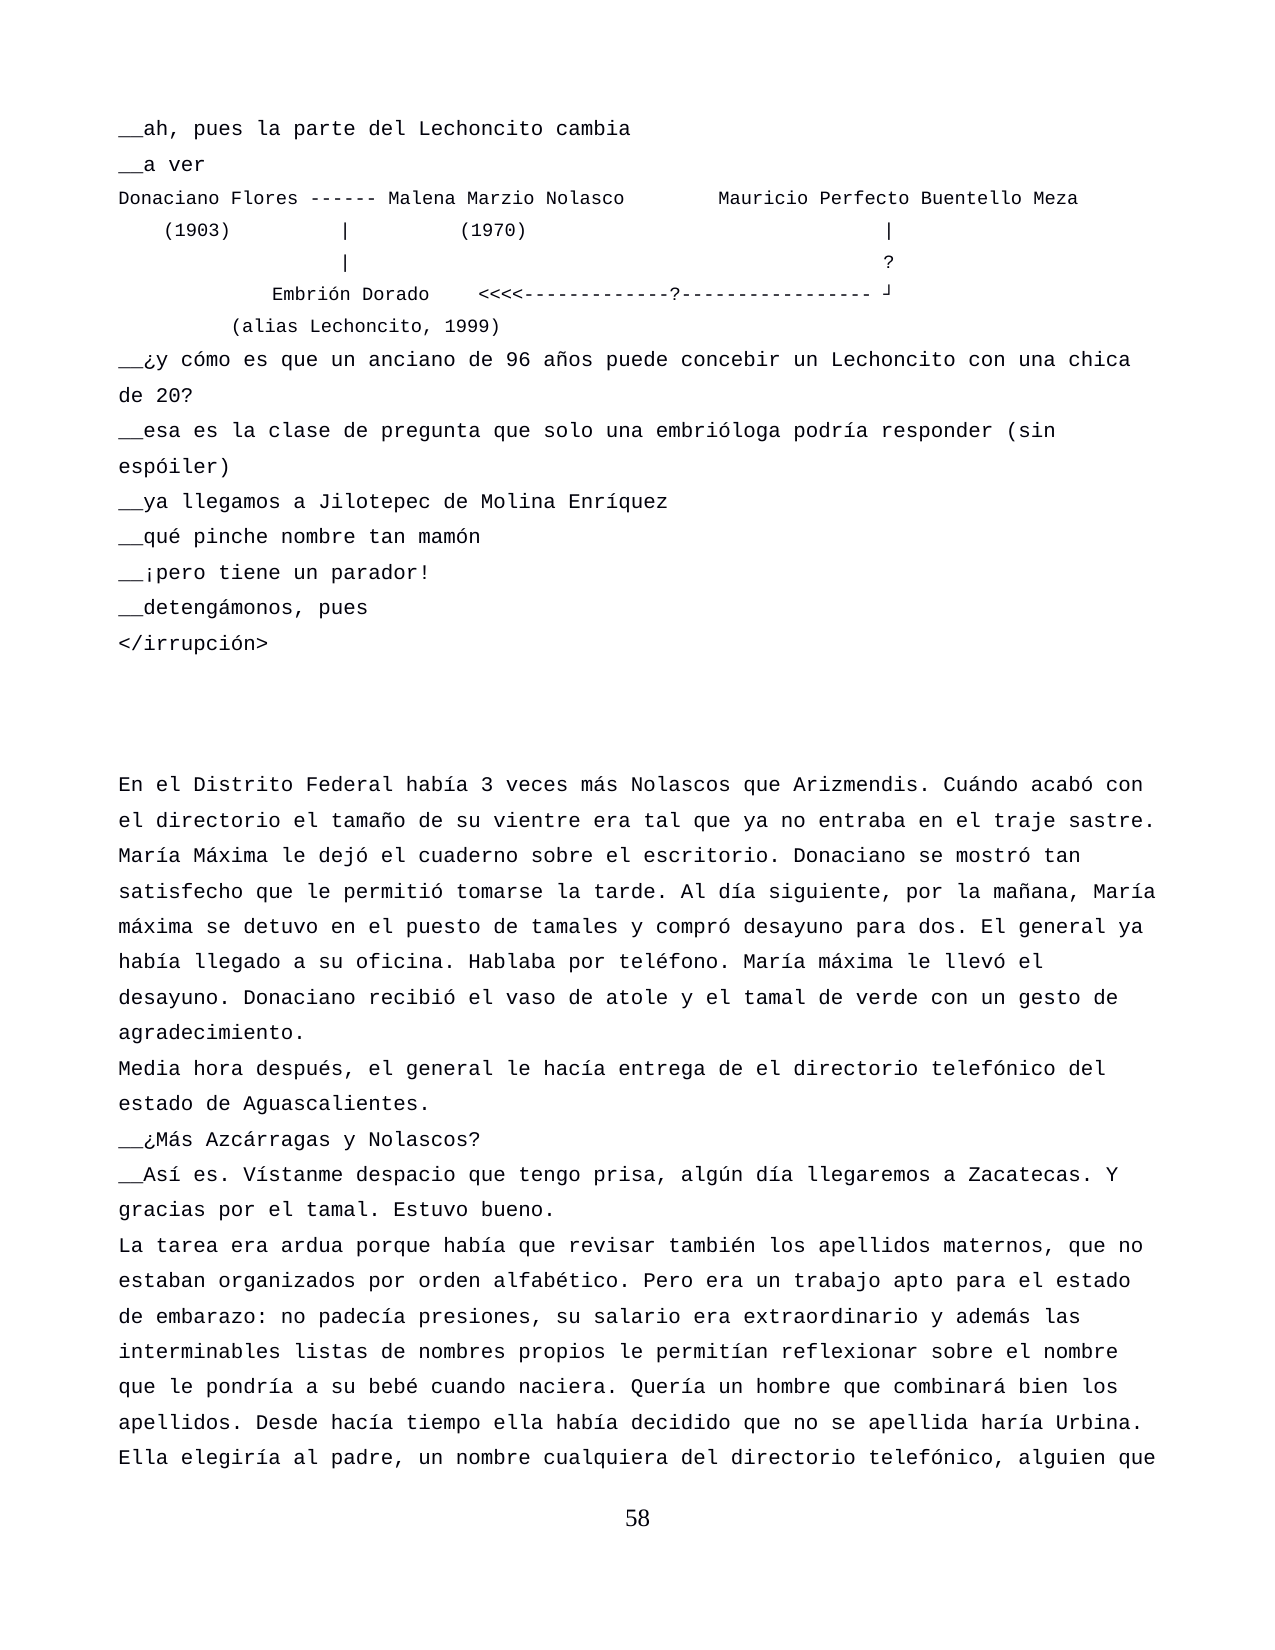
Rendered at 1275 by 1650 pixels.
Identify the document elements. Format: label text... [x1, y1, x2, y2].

text __a ver [118, 153, 1157, 177]
text (1903) | (1970) | [118, 221, 1157, 242]
text En el Distrito Federal había 3 veces más Nolascos que Arizmendis. Cuándo acabó con el directorio el tamaño de su vientre era tal que ya no entraba en el traje sastre. María Máxima le dejó el cuaderno sobre el escritorio. Donaciano se mostró tan satisfecho que le permitió tomarse la tarde. Al día siguiente, por la mañana, María máxima se detuvo en el puesto de tamales y compró desayuno para dos. El general ya había llegado a su oficina. Hablaba por teléfono. María máxima le llevó el desayuno. Donaciano recibió el vaso de atole y el tamal de verde con un gesto de agradecimiento. [118, 774, 1157, 1046]
text Embrión Dorado <<<<-------------?----------------- ┘ [118, 284, 1157, 306]
text __Así es. Vístanme despacio que tengo prisa, algún día llegaremos a Zacatecas. Y gracias por el tamal. Estuvo bueno. [118, 1164, 1157, 1223]
text </irrupción> [118, 633, 1157, 656]
text La tarea era ardua porque había que revisar también los apellidos maternos, que no estaban organizados por orden alfabético. Pero era un trabajo apto para el estado de embarazo: no padecía presiones, su salario era extraordinario y además las interminables listas de nombres propios le permitían reflexionar sobre el nombre que le pondría a su bebé cuando naciera. Quería un hombre que combinará bien los apellidos. Desde hacía tiempo ella había decidido que no se apellida haría Urbina. Ella elegiría al padre, un nombre cualquiera del directorio telefónico, alguien que [118, 1235, 1157, 1471]
text (alias Lechoncito, 1999) __¿y cómo es que un anciano de 96 años puede concebir un Lechoncito con una chica de 20? [118, 316, 1157, 408]
text __esa es la clase de pregunta que solo una embrióloga podría responder (sin espóiler) [118, 420, 1157, 479]
text __¡pero tiene un parador! [118, 562, 1157, 586]
text __detengámonos, pues [118, 597, 1157, 621]
text Media hora después, el general le hacía entrega de el directorio telefónico del estado de Aguascalientes. [118, 1058, 1157, 1117]
text | ? [118, 253, 1157, 274]
text __ya llegamos a Jilotepec de Molina Enríquez [118, 491, 1157, 515]
text Donaciano Flores ------ Malena Marzio Nolasco Mauricio Perfecto Buentello Meza [118, 189, 1157, 210]
text __¿Más Azcárragas y Nolascos? [118, 1129, 1157, 1152]
text __qué pinche nombre tan mamón [118, 527, 1157, 550]
text __ah, pues la parte del Lechoncito cambia [118, 118, 1157, 142]
